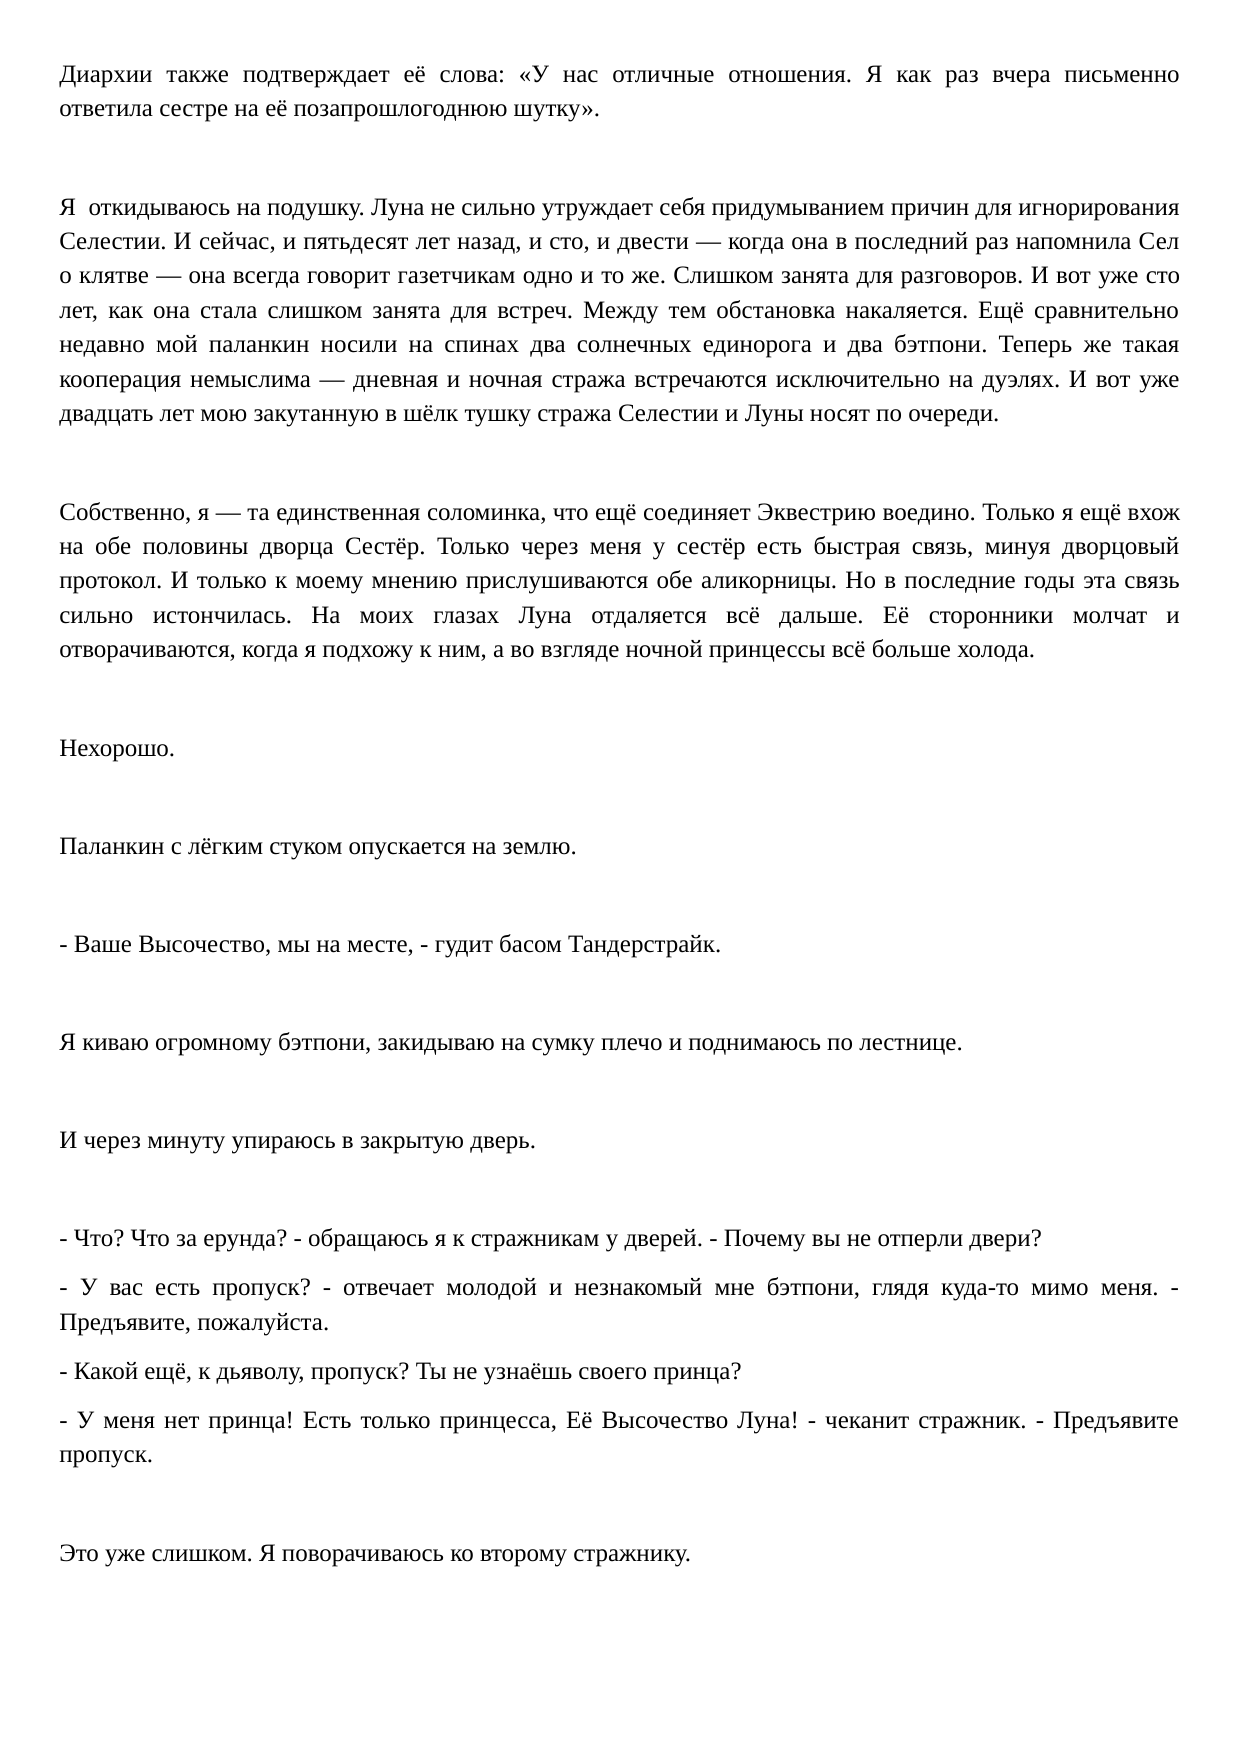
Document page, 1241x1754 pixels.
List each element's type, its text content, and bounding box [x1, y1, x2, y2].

text Паланкин с лёгким стуком опускается на землю. [59, 831, 1181, 859]
text И через минуту упираюсь в закрытую дверь. [59, 1125, 1181, 1154]
text Диархии также подтверждает её слова: «У нас отличные отношения. Я как раз вчера письменно ответила сестре на её позапрошлогоднюю шутку». [59, 59, 1181, 122]
text - Ваше Высочество, мы на месте, - гудит басом Тандерстрайк. [59, 929, 1181, 958]
text Собственно, я — та единственная соломинка, что ещё соединяет Эквестрию воедино. Только я ещё вхож на обе половины дворца Сестёр. Только через меня у сестёр есть быстрая связь, минуя дворцовый протокол. И только к моему мнению прислушиваются обе аликорницы. Но в последние годы эта связь сильно истончилась. На моих глазах Луна отдаляется всё дальше. Её сторонники молчат и отворачиваются, когда я подхожу к ним, а во взгляде ночной принцессы всё больше холода. [59, 497, 1181, 663]
text - У вас есть пропуск? - отвечает молодой и незнакомый мне бэтпони, глядя куда-то мимо меня. - Предъявите, пожалуйста. [59, 1272, 1181, 1336]
text Я откидываюсь на подушку. Луна не сильно утруждает себя придумыванием причин для игнорирования Селестии. И сейчас, и пятьдесят лет назад, и сто, и двести — когда она в последний раз напомнила Сел о клятве — она всегда говорит газетчикам одно и то же. Слишком занята для разговоров. И вот уже сто лет, как она стала слишком занята для встреч. Между тем обстановка накаляется. Ещё сравнительно недавно мой паланкин носили на спинах два солнечных единорога и два бэтпони. Теперь же такая кооперация немыслима — дневная и ночная стража встречаются исключительно на дуэлях. И вот уже двадцать лет мою закутанную в шёлк тушку стража Селестии и Луны носят по очереди. [59, 192, 1181, 427]
text - Что? Что за ерунда? - обращаюсь я к стражникам у дверей. - Почему вы не отперли двери? [59, 1223, 1181, 1252]
text - У меня нет принца! Есть только принцесса, Её Высочество Луна! - чеканит стражник. - Предъявите пропуск. [59, 1405, 1181, 1468]
text Нехорошо. [59, 733, 1181, 761]
text - Какой ещё, к дьяволу, пропуск? Ты не узнаёшь своего принца? [59, 1356, 1181, 1385]
text Это уже слишком. Я поворачиваюсь ко второму стражнику. [59, 1538, 1181, 1566]
text Я киваю огромному бэтпони, закидываю на сумку плечо и поднимаюсь по лестнице. [59, 1027, 1181, 1056]
